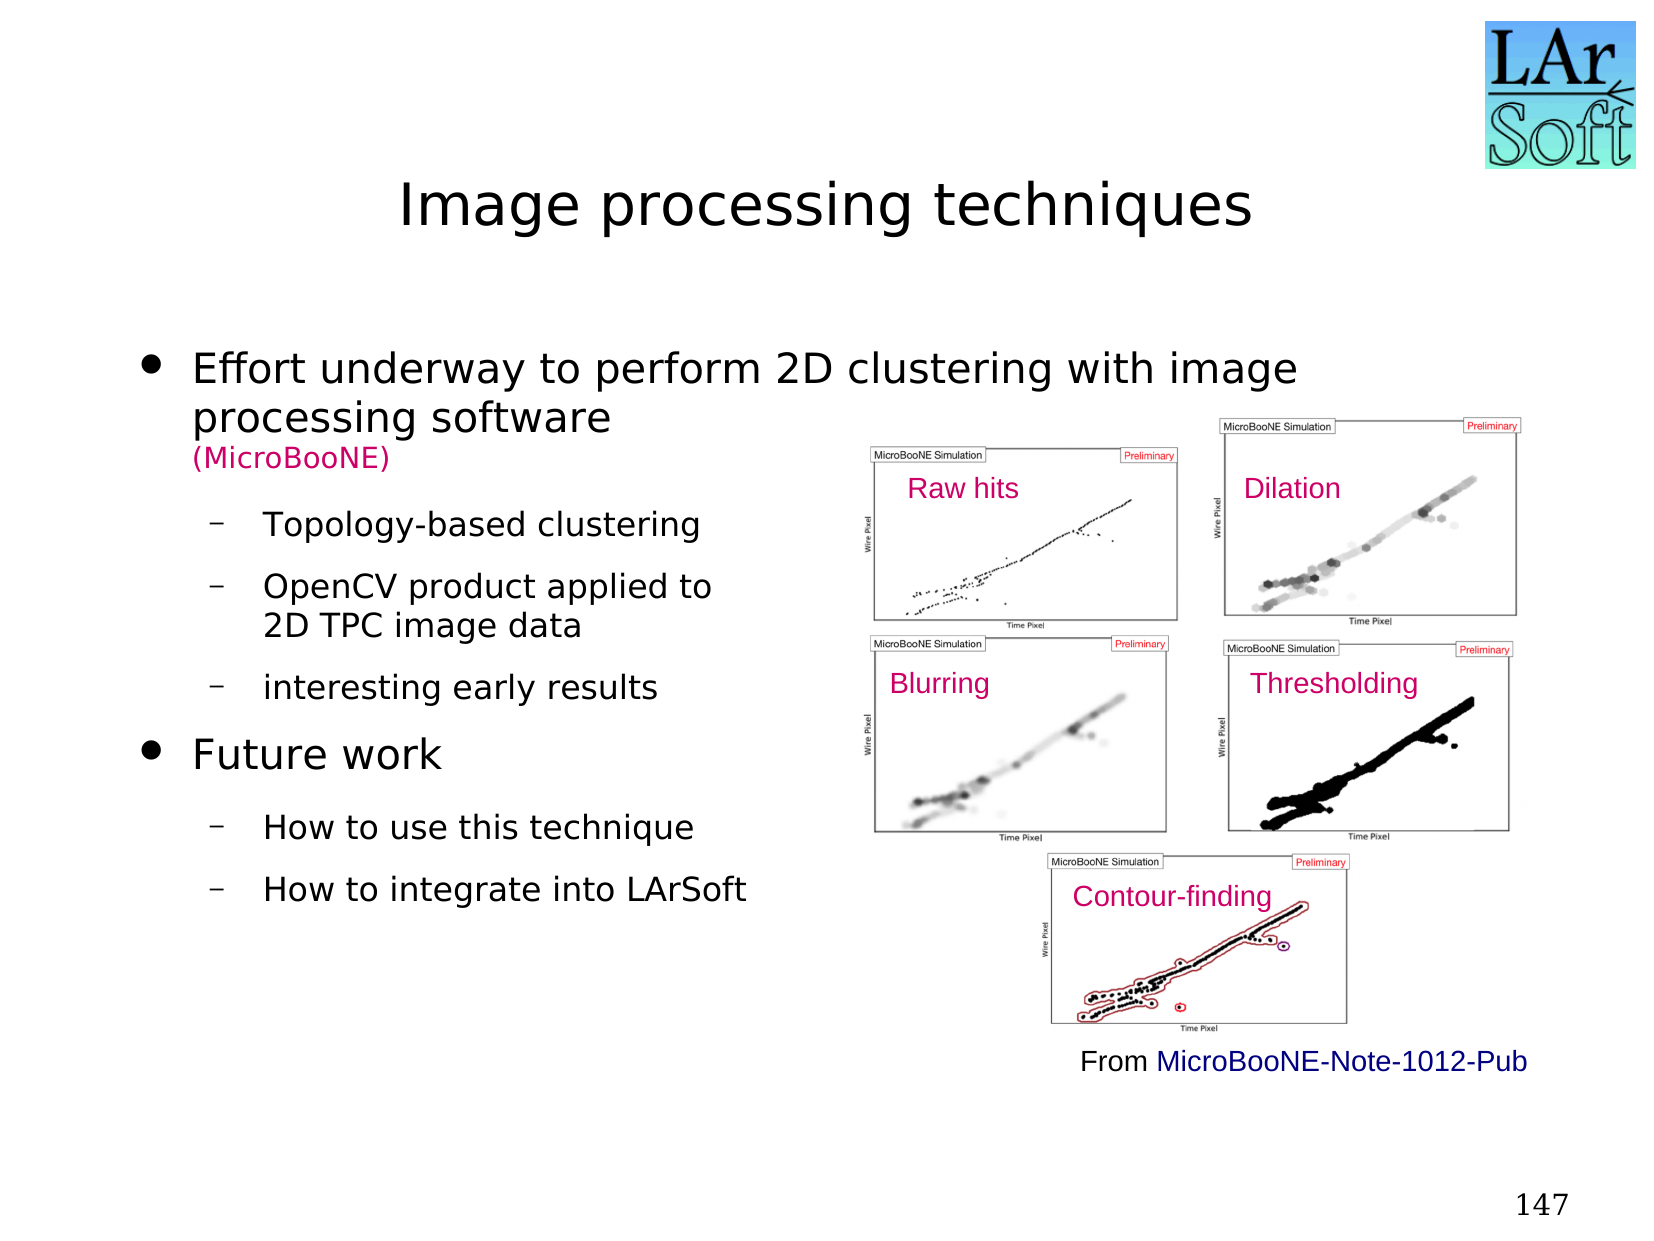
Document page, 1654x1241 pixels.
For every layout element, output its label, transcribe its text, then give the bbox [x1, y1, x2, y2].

text_box Dilation [1229, 465, 1356, 513]
picture [1485, 21, 1636, 169]
text_box Raw hits [892, 465, 1034, 513]
text_box Blurring [874, 660, 1005, 708]
text_box Thresholding [1235, 660, 1434, 708]
list Effort underway to perform 2D clustering with image processing software (MicroBooNE) Topology-based clustering OpenCV product applied to 2D TPC image data interesting early results Future work How to use this technique How to integrate into LArSoft [121, 344, 1533, 1126]
text_box From MicroBooNE-Note-1012-Pub [1065, 1037, 1543, 1086]
picture [840, 402, 1533, 1043]
title Image processing techniques [121, 102, 1533, 310]
text_box Contour-finding [1057, 872, 1288, 921]
